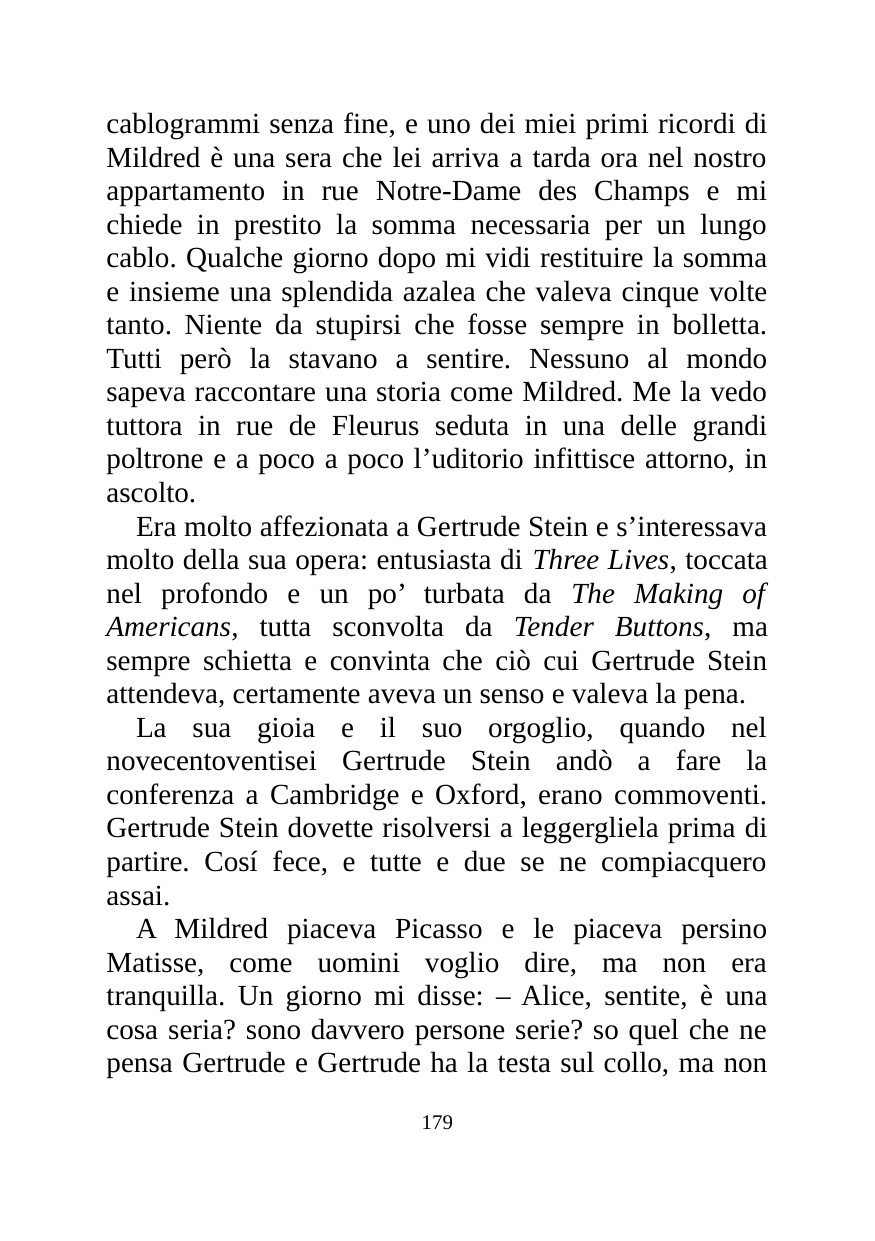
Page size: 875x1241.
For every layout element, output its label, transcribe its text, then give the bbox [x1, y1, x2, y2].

text A Mildred piaceva Picasso e le piaceva persino Matisse, come uomini voglio dire, ma non era tranquilla. Un giorno mi disse: – Alice, sentite, è una cosa seria? sono davvero persone serie? so quel che ne pensa Gertrude e Gertrude ha la testa sul collo, ma non [106, 911, 768, 1079]
text cablogrammi senza fine, e uno dei miei primi ricordi di Mildred è una sera che lei arriva a tarda ora nel nostro appartamento in rue Notre-Dame des Champs e mi chiede in prestito la somma necessaria per un lungo cablo. Qualche giorno dopo mi vidi restituire la somma e insieme una splendida azalea che valeva cinque volte tanto. Niente da stupirsi che fosse sempre in bolletta. Tutti però la stavano a sentire. Nessuno al mondo sapeva raccontare una storia come Mildred. Me la vedo tuttora in rue de Fleurus seduta in una delle grandi poltrone e a poco a poco l’uditorio infittisce attorno, in ascolto. [106, 106, 768, 509]
text Era molto affezionata a Gertrude Stein e s’interessava molto della sua opera: entusiasta di Three Lives, toccata nel profondo e un po’ turbata da The Making of Americans, tutta sconvolta da Tender Buttons, ma sempre schietta e convinta che ciò cui Gertrude Stein attendeva, certamente aveva un senso e valeva la pena. [106, 509, 768, 710]
text La sua gioia e il suo orgoglio, quando nel novecentoventisei Gertrude Stein andò a fare la conferenza a Cambridge e Oxford, erano commoventi. Gertrude Stein dovette risolversi a leggergliela prima di partire. Cosí fece, e tutte e due se ne compiacquero assai. [106, 710, 768, 911]
